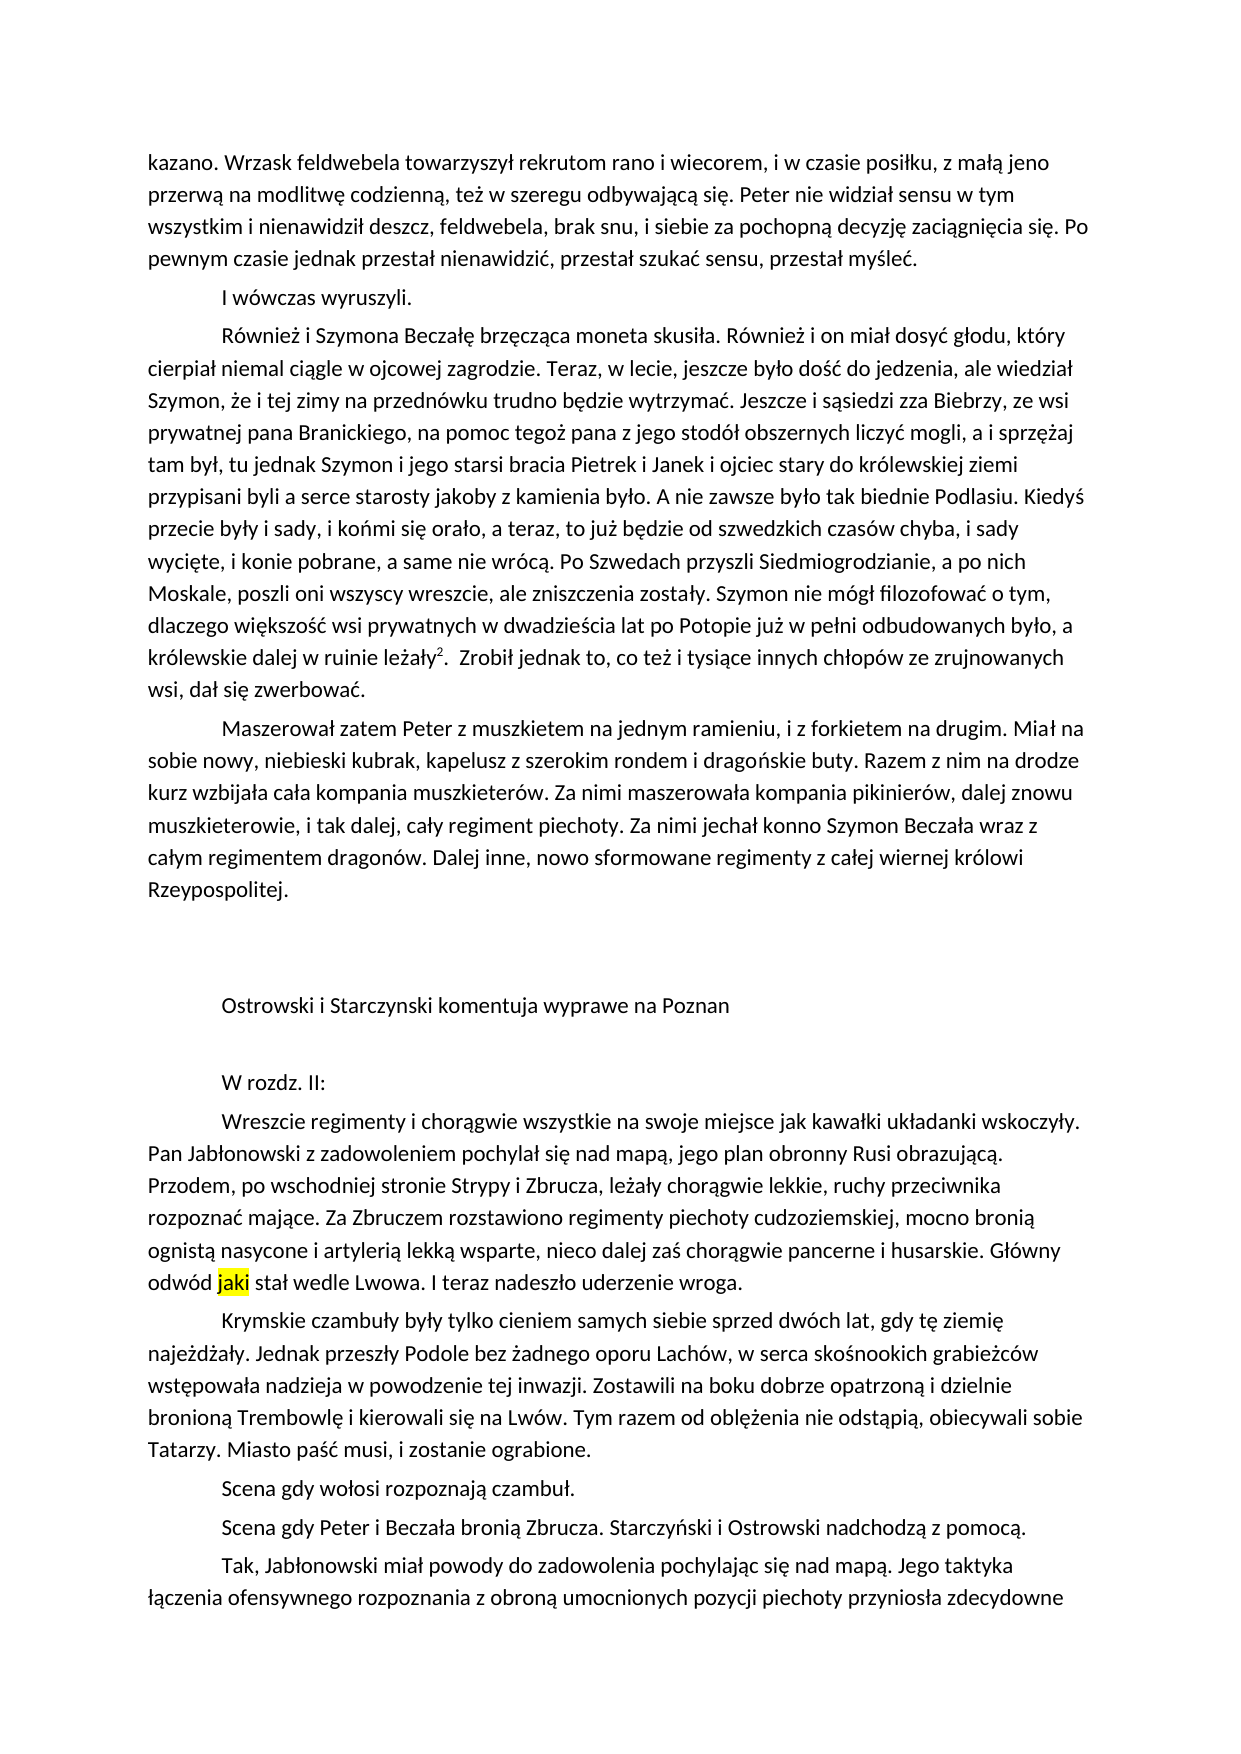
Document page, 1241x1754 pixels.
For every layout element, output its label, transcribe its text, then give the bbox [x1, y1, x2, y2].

text Krymskie czambuły były tylko cieniem samych siebie sprzed dwóch lat, gdy tę ziemię najeżdżały. Jednak przeszły Podole bez żadnego oporu Lachów, w serca skośnookich grabieżców wstępowała nadzieja w powodzenie tej inwazji. Zostawili na boku dobrze opatrzoną i dzielnie bronioną Trembowlę i kierowali się na Lwów. Tym razem od oblężenia nie odstąpią, obiecywali sobie Tatarzy. Miasto paść musi, i zostanie ograbione. [148, 1307, 1093, 1463]
text Maszerował zatem Peter z muszkietem na jednym ramieniu, i z forkietem na drugim. Miał na sobie nowy, niebieski kubrak, kapelusz z szerokim rondem i dragońskie buty. Razem z nim na drodze kurz wzbijała cała kompania muszkieterów. Za nimi maszerowała kompania pikinierów, dalej znowu muszkieterowie, i tak dalej, cały regiment piechoty. Za nimi jechał konno Szymon Beczała wraz z całym regimentem dragonów. Dalej inne, nowo sformowane regimenty z całej wiernej królowi Rzeypospolitej. [148, 714, 1093, 903]
text Ostrowski i Starczynski komentuja wyprawe na Poznan [148, 991, 1093, 1019]
text Wreszcie regimenty i chorągwie wszystkie na swoje miejsce jak kawałki układanki wskoczyły. Pan Jabłonowski z zadowoleniem pochylał się nad mapą, jego plan obronny Rusi obrazującą. Przodem, po wschodniej stronie Strypy i Zbrucza, leżały chorągwie lekkie, ruchy przeciwnika rozpoznać mające. Za Zbruczem rozstawiono regimenty piechoty cudzoziemskiej, mocno bronią ognistą nasycone i artylerią lekką wsparte, nieco dalej zaś chorągwie pancerne i husarskie. Główny odwód jaki stał wedle Lwowa. I teraz nadeszło uderzenie wroga. [148, 1107, 1093, 1296]
text kazano. Wrzask feldwebela towarzyszył rekrutom rano i wiecorem, i w czasie posiłku, z małą jeno przerwą na modlitwę codzienną, też w szeregu odbywającą się. Peter nie widział sensu w tym wszystkim i nienawidził deszcz, feldwebela, brak snu, i siebie za pochopną decyzję zaciągnięcia się. Po pewnym czasie jednak przestał nienawidzić, przestał szukać sensu, przestał myśleć. [148, 148, 1093, 272]
text Scena gdy wołosi rozpoznają czambuł. [148, 1474, 1093, 1502]
text I wówczas wyruszyli. [148, 283, 1093, 311]
text Również i Szymona Beczałę brzęcząca moneta skusiła. Również i on miał dosyć głodu, który cierpiał niemal ciągle w ojcowej zagrodzie. Teraz, w lecie, jeszcze było dość do jedzenia, ale wiedział Szymon, że i tej zimy na przednówku trudno będzie wytrzymać. Jeszcze i sąsiedzi zza Biebrzy, ze wsi prywatnej pana Branickiego, na pomoc tegoż pana z jego stodół obszernych liczyć mogli, a i sprzężaj tam był, tu jednak Szymon i jego starsi bracia Pietrek i Janek i ojciec stary do królewskiej ziemi przypisani byli a serce starosty jakoby z kamienia było. A nie zawsze było tak biednie Podlasiu. Kiedyś przecie były i sady, i końmi się orało, a teraz, to już będzie od szwedzkich czasów chyba, i sady wycięte, i konie pobrane, a same nie wrócą. Po Szwedach przyszli Siedmiogrodzianie, a po nich Moskale, poszli oni wszyscy wreszcie, ale zniszczenia zostały. Szymon nie mógł filozofować o tym, dlaczego większość wsi prywatnych w dwadzieścia lat po Potopie już w pełni odbudowanych było, a królewskie dalej w ruinie leżały. Zrobił jednak to, co też i tysiące innych chłopów ze zrujnowanych wsi, dał się zwerbować. [148, 321, 1093, 703]
text Tak, Jabłonowski miał powody do zadowolenia pochylając się nad mapą. Jego taktyka łączenia ofensywnego rozpoznania z obroną umocnionych pozycji piechoty przyniosła zdecydowne [148, 1551, 1093, 1611]
text W rozdz. II: [148, 1068, 1093, 1096]
text Scena gdy Peter i Beczała bronią Zbrucza. Starczyński i Ostrowski nadchodzą z pomocą. [148, 1513, 1093, 1541]
